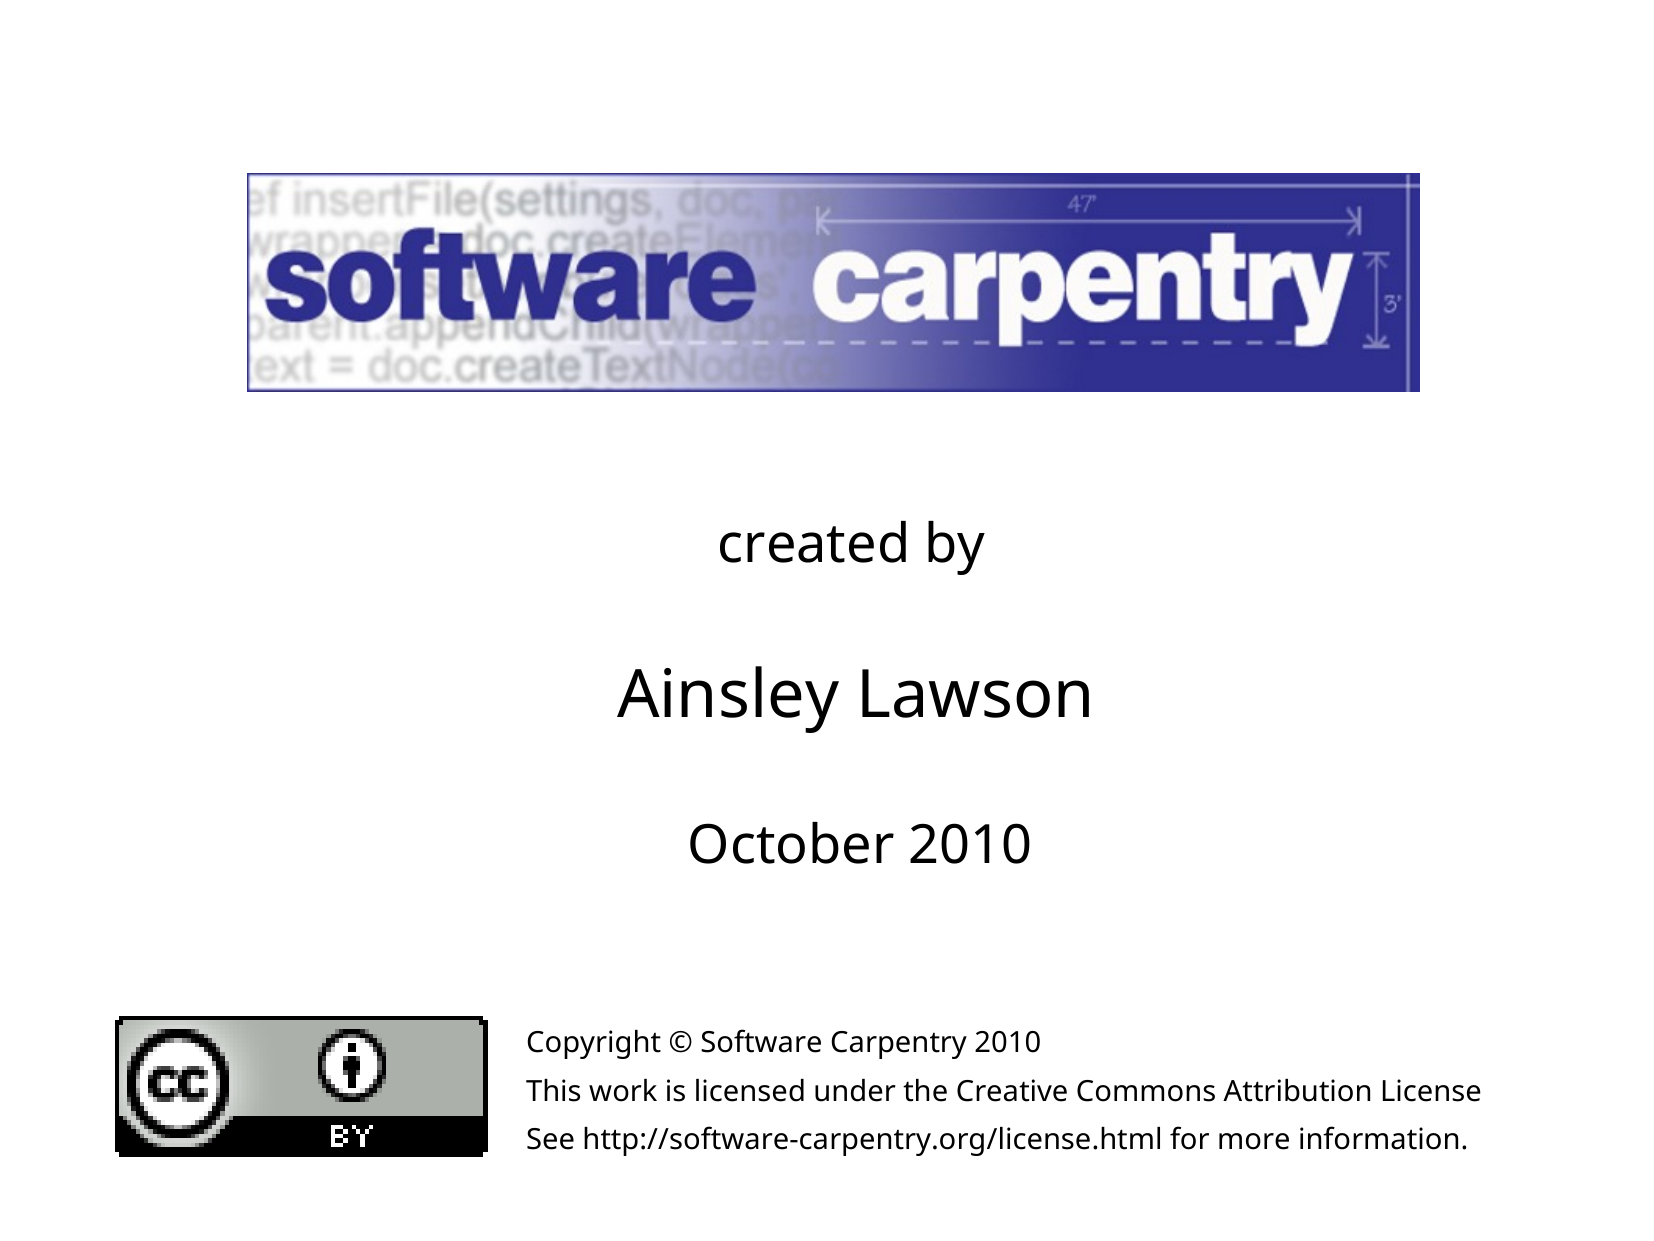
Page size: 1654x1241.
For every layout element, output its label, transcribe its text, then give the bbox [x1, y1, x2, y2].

picture [247, 173, 1420, 392]
text_box Ainsley Lawson [602, 641, 1064, 739]
text_box Copyright © Software Carpentry 2010 This work is licensed under the Creative Commons Attribution License See http://software-carpentry.org/license.html for more information. [511, 1014, 1574, 1164]
text_box October 2010 [673, 800, 1004, 882]
picture [115, 1016, 488, 1158]
text_box created by [702, 499, 964, 581]
